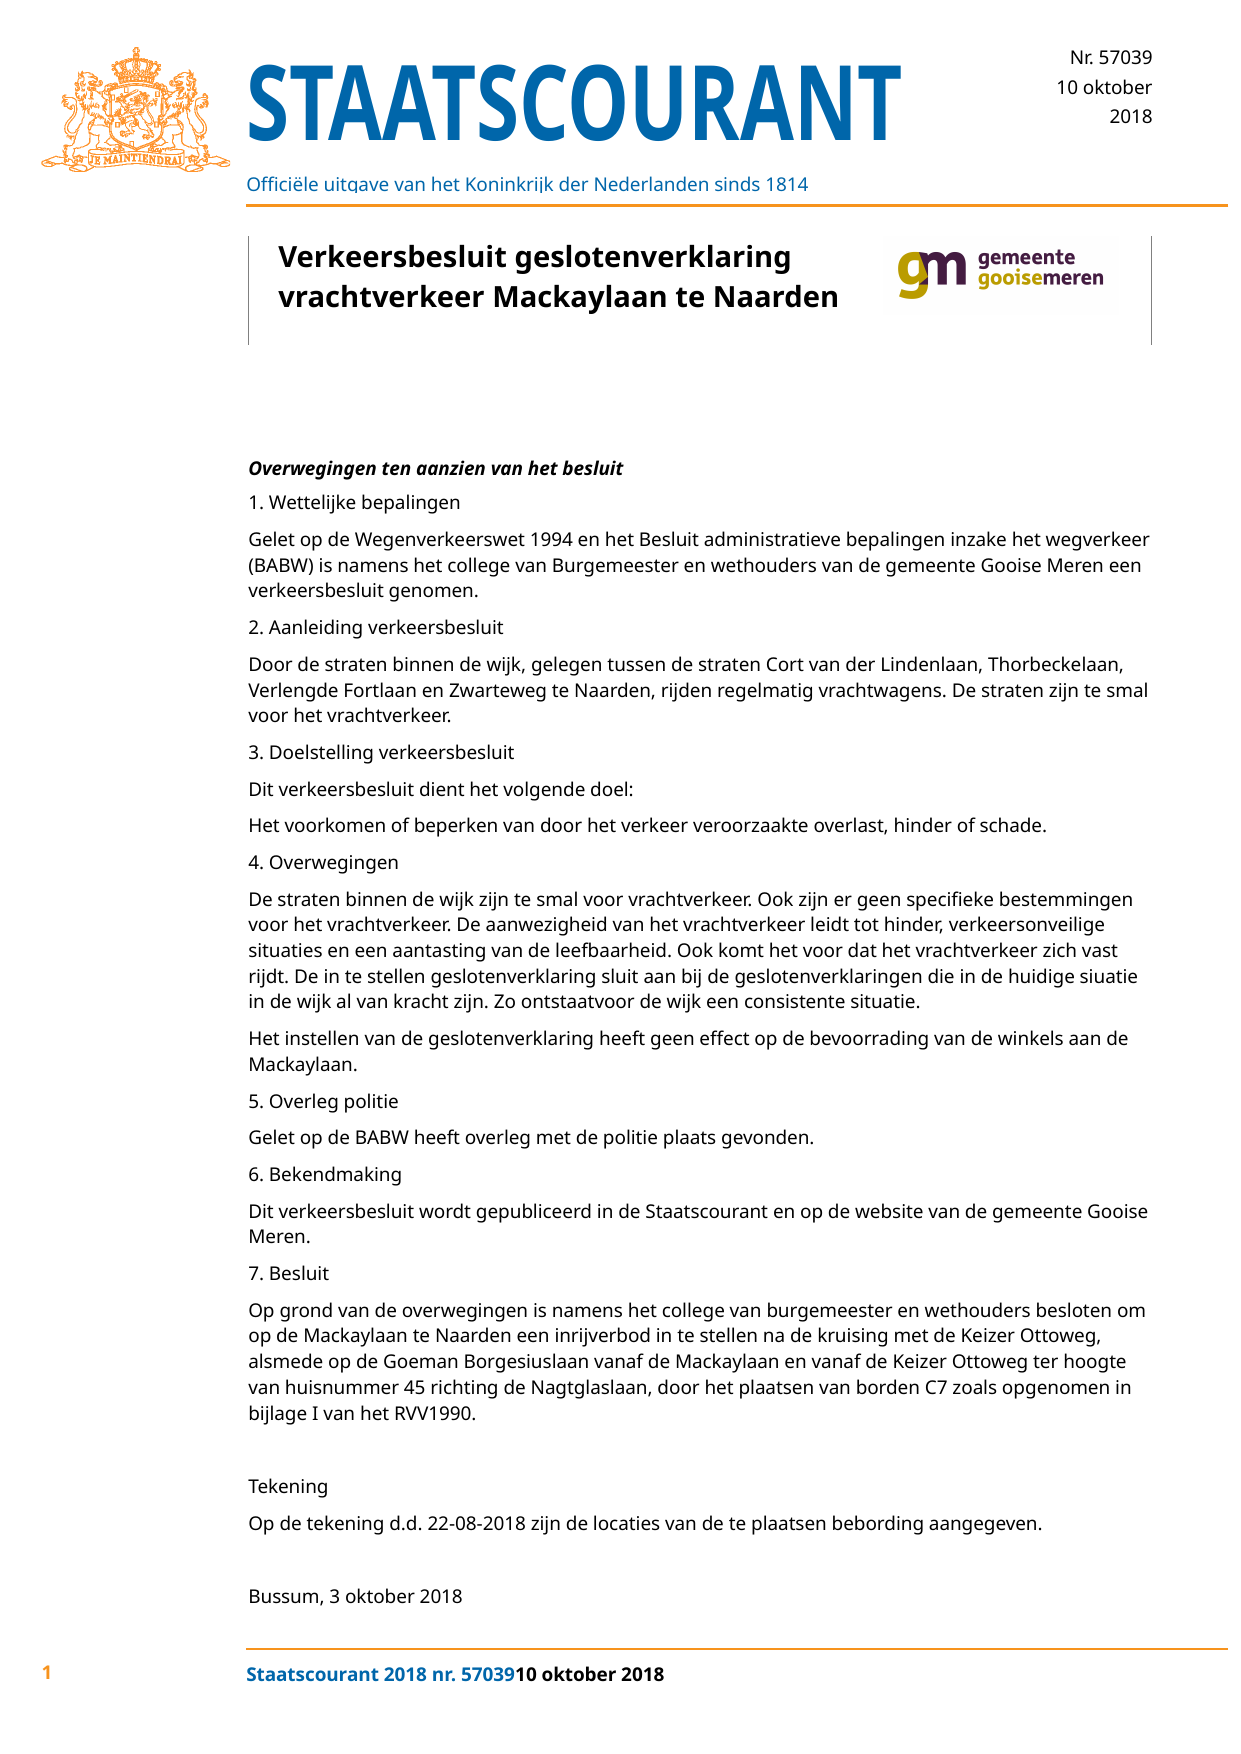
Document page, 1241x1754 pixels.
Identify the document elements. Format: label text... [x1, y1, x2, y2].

text 7. Besluit [248, 1260, 1152, 1286]
text Bussum, 3 oktober 2018 [248, 1583, 1152, 1609]
text Tekening [248, 1473, 1152, 1499]
text Het instellen van de geslotenverklaring heeft geen effect op de bevoorrading van de winkels aan de Mackaylaan. [248, 1025, 1152, 1077]
text 3. Doelstelling verkeersbesluit [248, 739, 1152, 765]
text 5. Overleg politie [248, 1088, 1152, 1113]
text Overwegingen ten aanzien van het besluit [248, 456, 1152, 481]
table_header [850, 236, 1151, 345]
text Dit verkeersbesluit dient het volgende doel: [248, 776, 1152, 802]
text 2. Aanleiding verkeersbesluit [248, 614, 1152, 640]
picture [41, 47, 231, 172]
picture [882, 236, 1119, 315]
text De straten binnen de wijk zijn te smal voor vrachtverkeer. Ook zijn er geen specifieke bestemmingen voor het vrachtverkeer. De aanwezigheid van het vrachtverkeer leidt tot hinder, verkeersonveilige situaties en een aantasting van de leefbaarheid. Ook komt het voor dat het vrachtverkeer zich vast rijdt. De in te stellen geslotenverklaring sluit aan bij de geslotenverklaringen die in de huidige siuatie in de wijk al van kracht zijn. Zo ontstaatvoor de wijk een consistente situatie. [248, 886, 1152, 1014]
text Op de tekening d.d. 22-08-2018 zijn de locaties van de te plaatsen bebording aangegeven. [248, 1510, 1152, 1536]
text Gelet op de BABW heeft overleg met de politie plaats gevonden. [248, 1124, 1152, 1150]
table_header Verkeersbesluit geslotenverklaring vrachtverkeer Mackaylaan te Naarden [249, 236, 850, 345]
text Gelet op de Wegenverkeerswet 1994 en het Besluit administratieve bepalingen inzake het wegverkeer (BABW) is namens het college van Burgemeester en wethouders van de gemeente Gooise Meren een verkeersbesluit genomen. [248, 526, 1152, 603]
text Het voorkomen of beperken van door het verkeer veroorzaakte overlast, hinder of schade. [248, 812, 1152, 838]
text 4. Overwegingen [248, 849, 1152, 875]
text Door de straten binnen de wijk, gelegen tussen de straten Cort van der Lindenlaan, Thorbeckelaan, Verlengde Fortlaan en Zwarteweg te Naarden, rijden regelmatig vrachtwagens. De straten zijn te smal voor het vrachtverkeer. [248, 651, 1152, 728]
text 6. Bekendmaking [248, 1161, 1152, 1187]
text Op grond van de overwegingen is namens het college van burgemeester en wethouders besloten om op de Mackaylaan te Naarden een inrijverbod in te stellen na de kruising met de Keizer Ottoweg, alsmede op de Goeman Borgesiuslaan vanaf de Mackaylaan en vanaf de Keizer Ottoweg ter hoogte van huisnummer 45 richting de Nagtglaslaan, door het plaatsen van borden C7 zoals opgenomen in bijlage I van het RVV1990. [248, 1297, 1152, 1426]
text 1. Wettelijke bepalingen [248, 489, 1152, 515]
text Dit verkeersbesluit wordt gepubliceerd in de Staatscourant en op de website van de gemeente Gooise Meren. [248, 1198, 1152, 1249]
